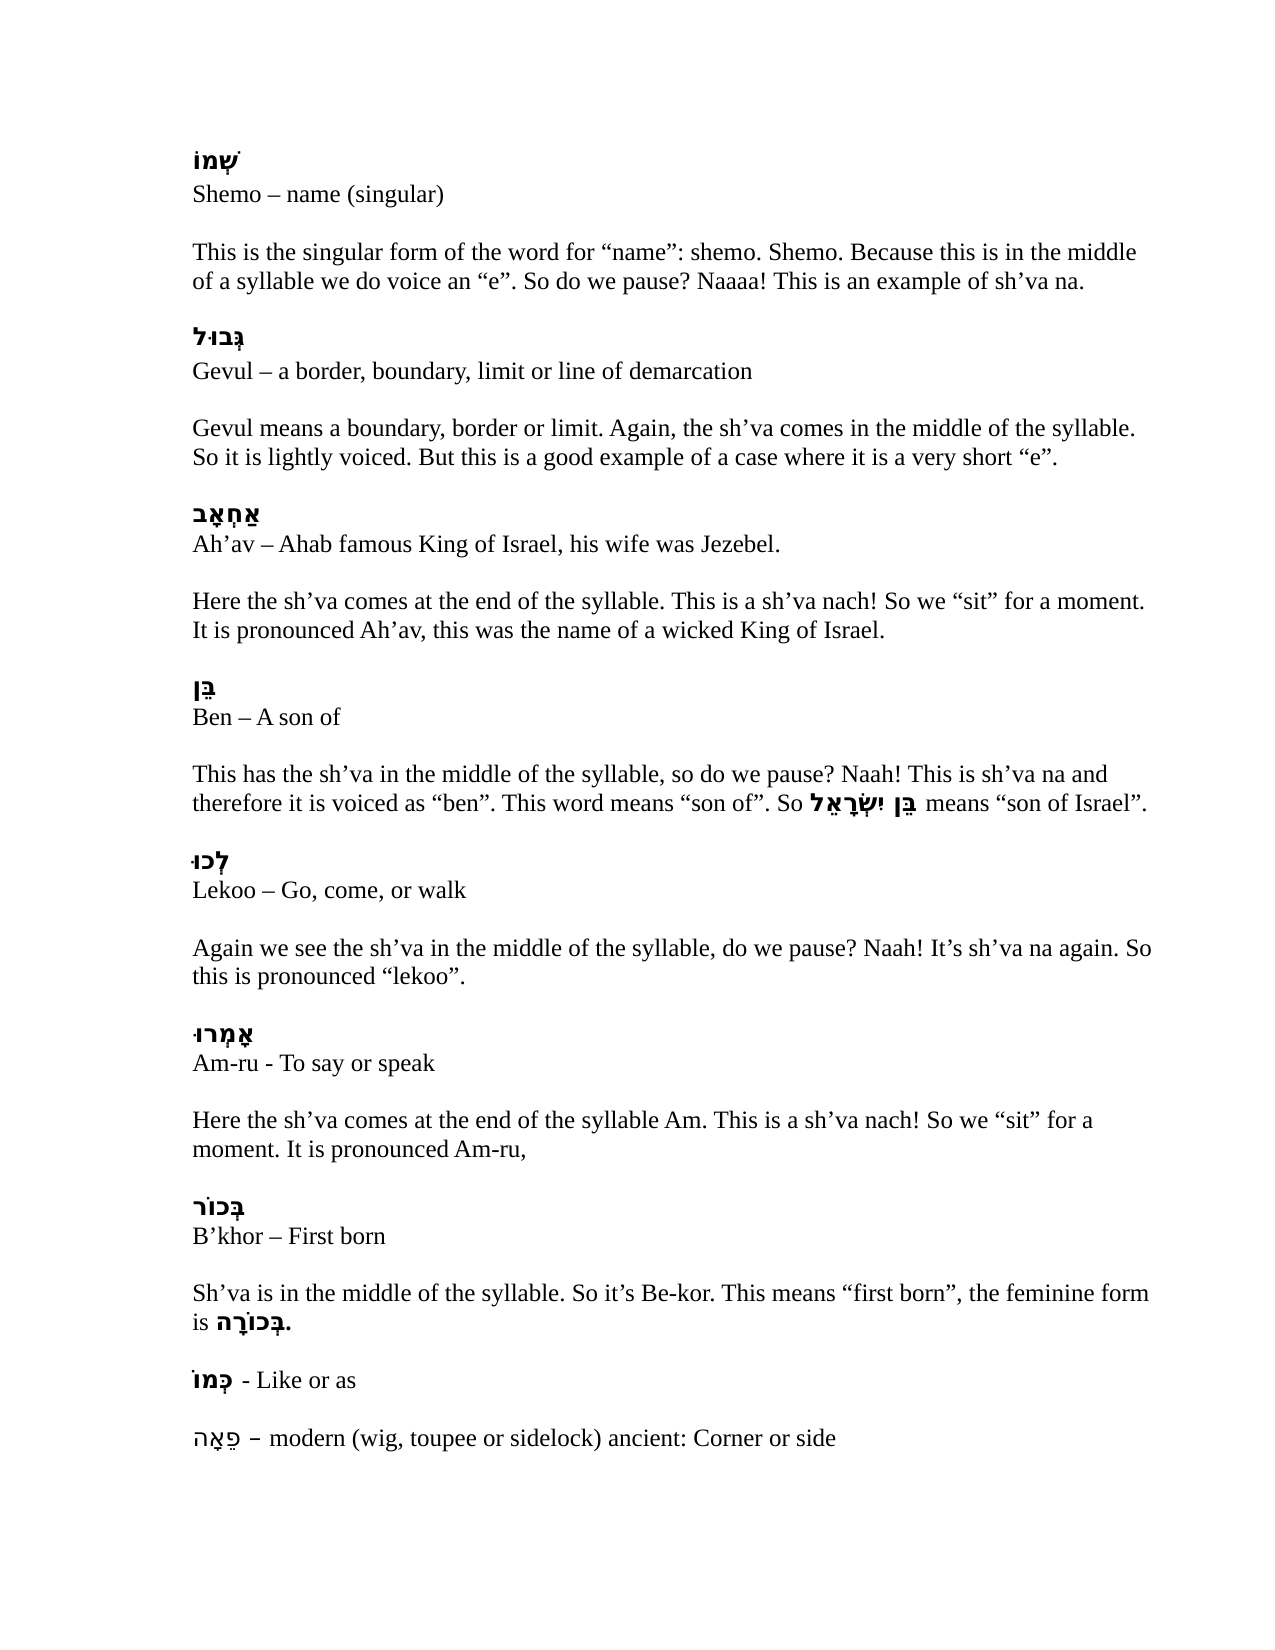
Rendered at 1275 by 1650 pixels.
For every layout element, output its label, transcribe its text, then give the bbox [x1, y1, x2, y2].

text Gevul – a border, boundary, limit or line of demarcation [192, 356, 1157, 384]
text שְׁמוֹ [192, 147, 1157, 179]
text Ah’av – Ahab famous King of Israel, his wife was Jezebel. [192, 529, 1157, 557]
text Here the sh’va comes at the end of the syllable Am. This is a sh’va nach! So we “sit” for a moment. It is pronounced Am-ru, [192, 1106, 1157, 1163]
text Sh’va is in the middle of the syllable. So it’s Be-kor. This means “first born”, the feminine form is בְּכוֹרָה. [192, 1278, 1157, 1336]
text פֵאָה – modern (wig, toupee or sidelock) ancient: Corner or side [192, 1423, 1157, 1452]
text This has the sh’va in the middle of the syllable, so do we pause? Naah! This is sh’va na and therefore it is voiced as “ben”. This word means “son of”. So בֵּן יִשְׂרָאֵל means “son of Israel”. [192, 759, 1157, 817]
text Ben – A son of [192, 702, 1157, 730]
text Here the sh’va comes at the end of the syllable. This is a sh’va nach! So we “sit” for a moment. It is pronounced Ah’av, this was the name of a wicked King of Israel. [192, 586, 1157, 644]
text Gevul means a boundary, border or limit. Again, the sh’va comes in the middle of the syllable. So it is lightly voiced. But this is a good example of a case where it is a very short “e”. [192, 413, 1157, 471]
text Am-ru - To say or speak [192, 1048, 1157, 1077]
text Shemo – name (singular) [192, 179, 1157, 208]
text בְּכוֹר [192, 1192, 1157, 1221]
text בֵּן [192, 672, 1157, 702]
text אָמְרוּ [192, 1019, 1157, 1048]
text לְכוּ [192, 846, 1157, 875]
text This is the singular form of the word for “name”: shemo. Shemo. Because this is in the middle of a syllable we do voice an “e”. So do we pause? Naaaa! This is an example of sh’va na. [192, 237, 1157, 294]
text Lekoo – Go, come, or walk [192, 875, 1157, 904]
text כְּמוֹ - Like or as [192, 1365, 1157, 1394]
text אַחְאָב‎ [192, 499, 1157, 529]
text B’khor – First born [192, 1221, 1157, 1250]
text גְּבוּל [192, 323, 1157, 356]
text Again we see the sh’va in the middle of the syllable, do we pause? Naah! It’s sh’va na again. So this is pronounced “lekoo”. [192, 933, 1157, 990]
